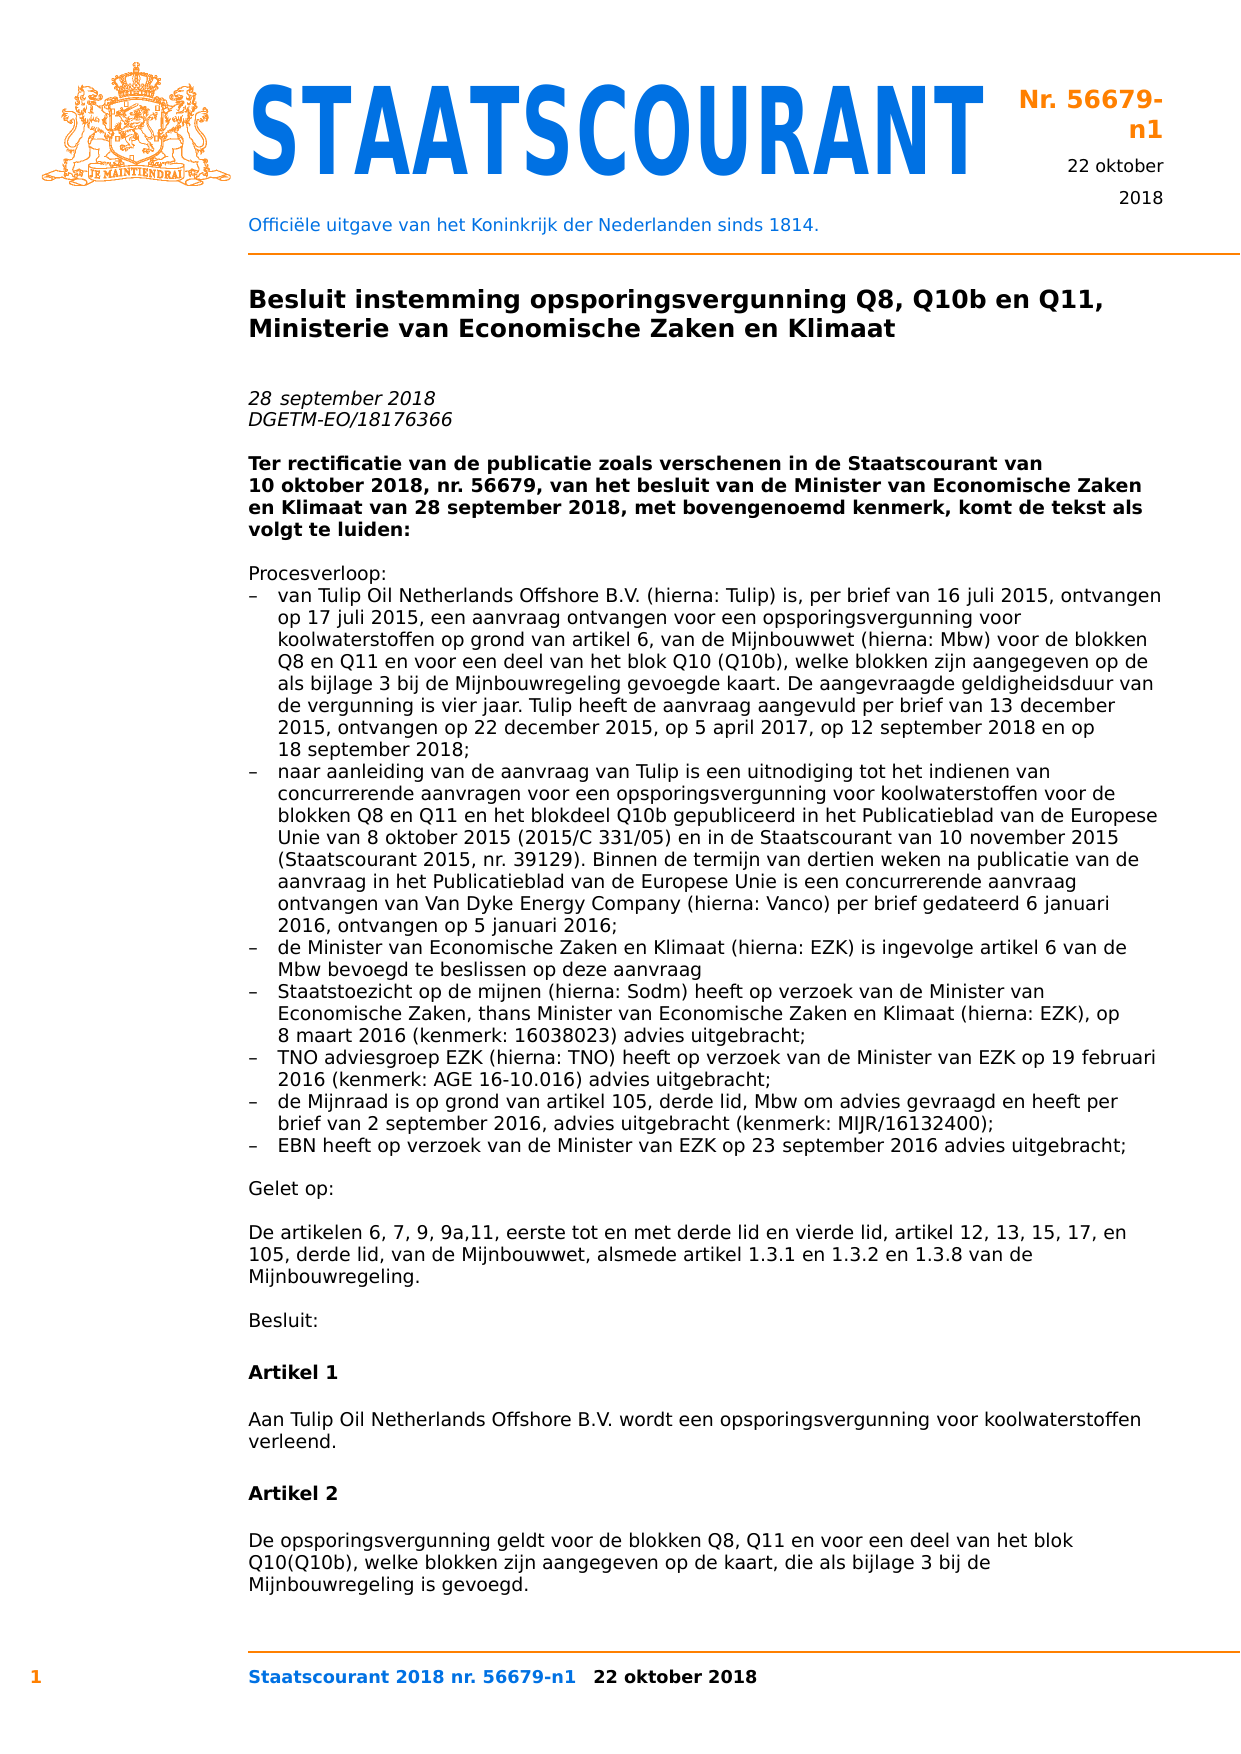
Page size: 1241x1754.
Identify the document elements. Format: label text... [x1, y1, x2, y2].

text Gelet op: [248, 1178, 1163, 1200]
table_header STAATSCOURANT [248, 62, 998, 215]
subtitle Artikel 2 [248, 1483, 1163, 1505]
text – de Mijnraad is op grond van artikel 105, derde lid, Mbw om advies gevraagd en heeft per brief van 2 september 2016, advies uitgebracht (kenmerk: MIJR/16132400); [248, 1091, 1163, 1134]
table_header [25, 62, 248, 253]
text – EBN heeft op verzoek van de Minister van EZK op 23 september 2016 advies uitgebracht; [248, 1134, 1163, 1156]
text – van Tulip Oil Netherlands Offshore B.V. (hierna: Tulip) is, per brief van 16 juli 2015, ontvangen op 17 juli 2015, een aanvraag ontvangen voor een opsporingsvergunning voor koolwaterstoffen op grond van artikel 6, van de Mijnbouwwet (hierna: Mbw) voor de blokken Q8 en Q11 en voor een deel van het blok Q10 (Q10b), welke blokken zijn aangegeven op de als bijlage 3 bij de Mijnbouwregeling gevoegde kaart. De aangevraagde geldigheidsduur van de vergunning is vier jaar. Tulip heeft de aanvraag aangevuld per brief van 13 december 2015, ontvangen op 22 december 2015, op 5 april 2017, op 12 september 2018 en op 18 september 2018; [248, 585, 1163, 761]
subtitle Besluit instemming opsporingsvergunning Q8, Q10b en Q11, Ministerie van Economische Zaken en Klimaat [248, 285, 1163, 344]
picture [41, 62, 231, 186]
text De artikelen 6, 7, 9, 9a,11, eerste tot en met derde lid en vierde lid, artikel 12, 13, 15, 17, en 105, derde lid, van de Mijnbouwwet, alsmede artikel 1.3.1 en 1.3.2 en 1.3.8 van de Mijnbouwregeling. [248, 1222, 1163, 1288]
text Procesverloop: [248, 563, 1163, 585]
text – Staatstoezicht op de mijnen (hierna: Sodm) heeft op verzoek van de Minister van Economische Zaken, thans Minister van Economische Zaken en Klimaat (hierna: EZK), op 8 maart 2016 (kenmerk: 16038023) advies uitgebracht; [248, 981, 1163, 1047]
text 28 september 2018 [248, 387, 1163, 409]
subtitle Artikel 1 [248, 1362, 1163, 1384]
text – de Minister van Economische Zaken en Klimaat (hierna: EZK) is ingevolge artikel 6 van de Mbw bevoegd te beslissen op deze aanvraag [248, 937, 1163, 981]
text De opsporingsvergunning geldt voor de blokken Q8, Q11 en voor een deel van het blok Q10(Q10b), welke blokken zijn aangegeven op de kaart, die als bijlage 3 bij de Mijnbouwregeling is gevoegd. [248, 1530, 1163, 1596]
text Aan Tulip Oil Netherlands Offshore B.V. wordt een opsporingsvergunning voor koolwaterstoffen verleend. [248, 1409, 1163, 1453]
text DGETM-EO/18176366 [248, 409, 1163, 431]
text – TNO adviesgroep EZK (hierna: TNO) heeft op verzoek van de Minister van EZK op 19 februari 2016 (kenmerk: AGE 16-10.016) advies uitgebracht; [248, 1047, 1163, 1091]
text – naar aanleiding van de aanvraag van Tulip is een uitnodiging tot het indienen van concurrerende aanvragen voor een opsporingsvergunning voor koolwaterstoffen voor de blokken Q8 en Q11 en het blokdeel Q10b gepubliceerd in het Publicatieblad van de Europese Unie van 8 oktober 2015 (2015/C 331/05) en in de Staatscourant van 10 november 2015 (Staatscourant 2015, nr. 39129). Binnen de termijn van dertien weken na publicatie van de aanvraag in het Publicatieblad van de Europese Unie is een concurrerende aanvraag ontvangen van Van Dyke Energy Company (hierna: Vanco) per brief gedateerd 6 januari 2016, ontvangen op 5 januari 2016; [248, 761, 1163, 937]
table_cell 2018 [998, 183, 1240, 215]
text Besluit: [248, 1310, 1163, 1332]
text Ter rectificatie van de publicatie zoals verschenen in de Staatscourant van 10 oktober 2018, nr. 56679, van het besluit van de Minister van Economische Zaken en Klimaat van 28 september 2018, met bovengenoemd kenmerk, komt de tekst als volgt te luiden: [248, 453, 1163, 541]
table_cell 22 oktober [998, 150, 1240, 182]
table_header Nr. 56679-n1 [998, 62, 1240, 150]
table_cell Officiële uitgave van het Koninkrijk der Nederlanden sinds 1814. [248, 215, 1240, 253]
